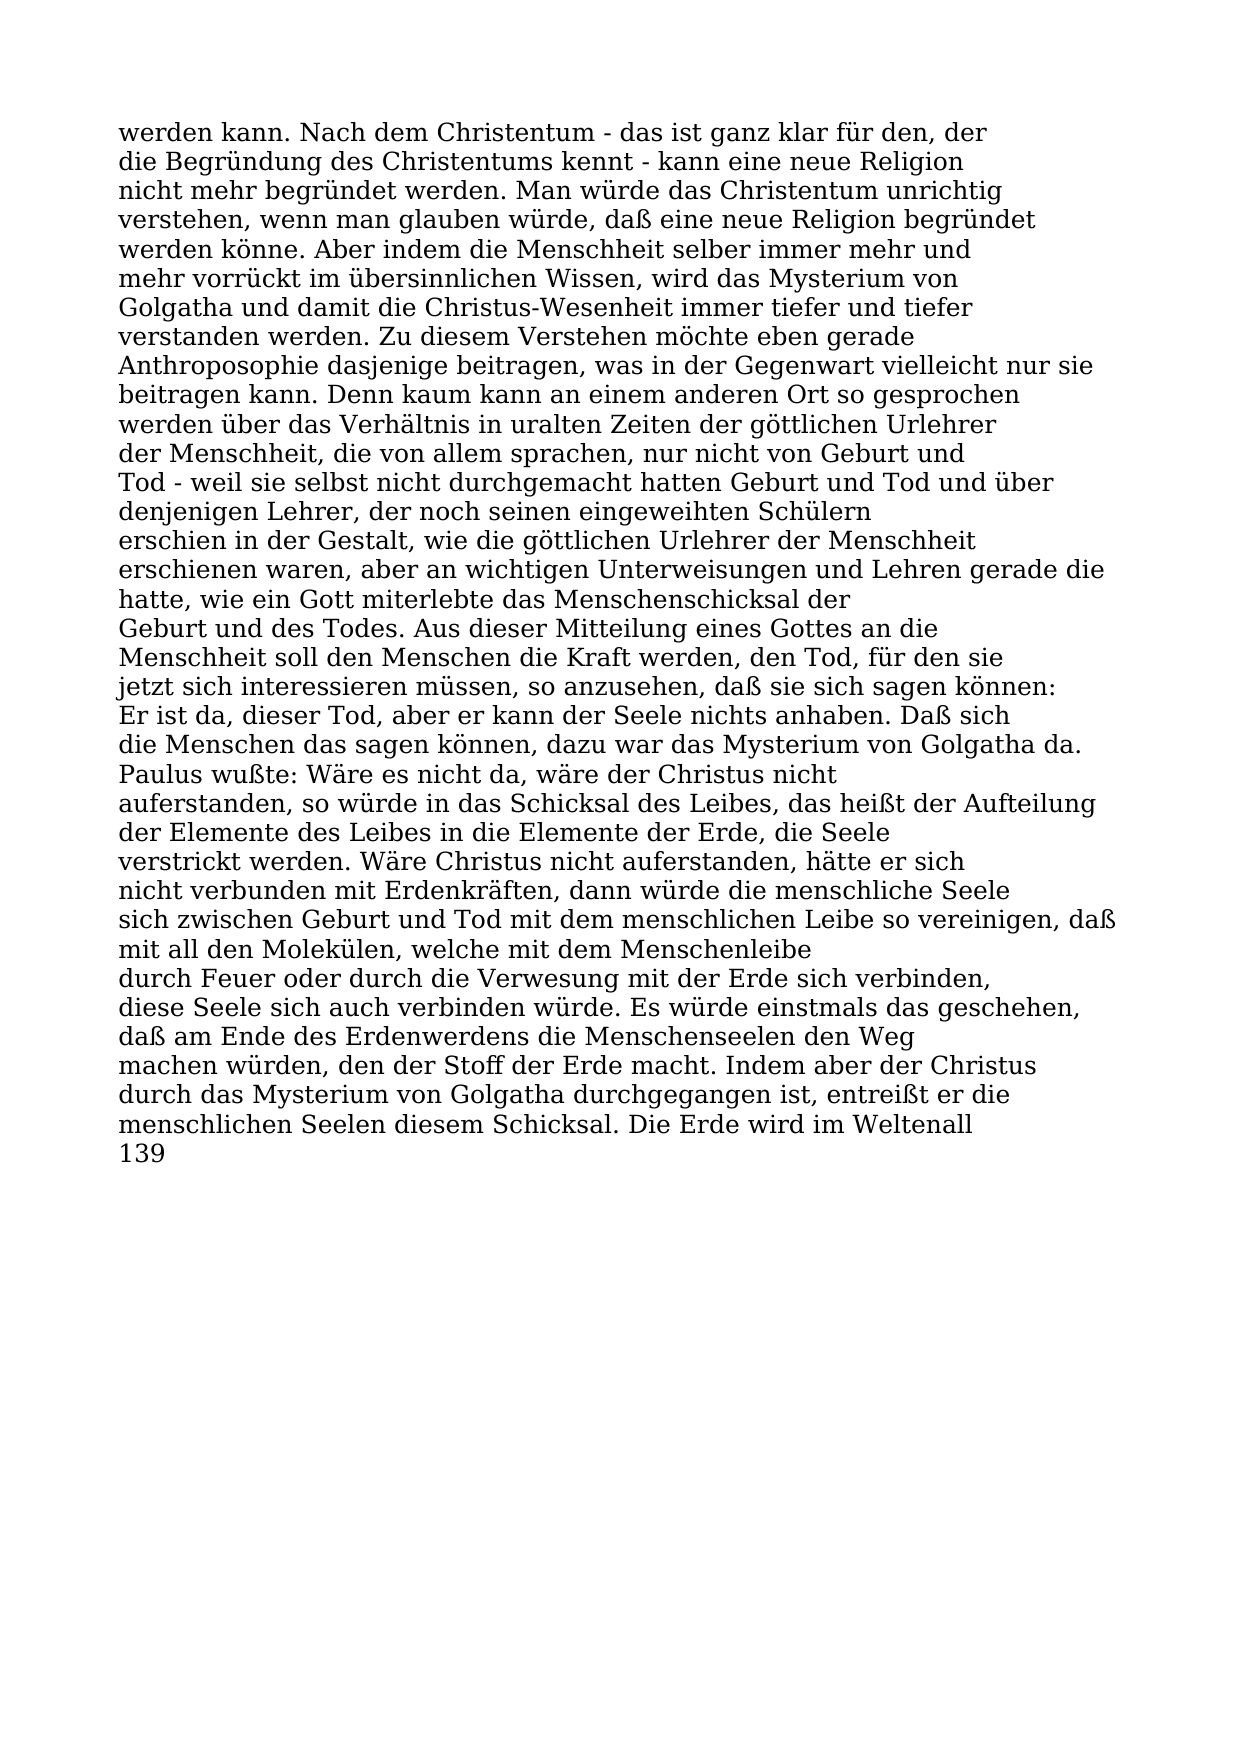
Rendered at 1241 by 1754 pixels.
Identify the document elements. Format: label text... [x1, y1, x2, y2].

text verstehen, wenn man glauben würde, daß eine neue Religion begründet werden könne. Aber indem die Menschheit selber immer mehr und [118, 206, 1122, 264]
text auferstanden, so würde in das Schicksal des Leibes, das heißt der Aufteilung der Elemente des Leibes in die Elemente der Erde, die Seele [118, 789, 1122, 847]
text die Menschen das sagen können, dazu war das Mysterium von Golgatha da. Paulus wußte: Wäre es nicht da, wäre der Christus nicht [118, 731, 1122, 789]
text erschien in der Gestalt, wie die göttlichen Urlehrer der Menschheit [118, 526, 1122, 556]
text Menschheit soll den Menschen die Kraft werden, den Tod, für den sie [118, 643, 1122, 672]
text sich zwischen Geburt und Tod mit dem menschlichen Leibe so vereinigen, daß mit all den Molekülen, welche mit dem Menschenleibe [118, 906, 1122, 964]
text Er ist da, dieser Tod, aber er kann der Seele nichts anhaben. Daß sich [118, 701, 1122, 731]
text diese Seele sich auch verbinden würde. Es würde einstmals das geschehen, daß am Ende des Erdenwerdens die Menschenseelen den Weg [118, 993, 1122, 1051]
text jetzt sich interessieren müssen, so anzusehen, daß sie sich sagen können: [118, 672, 1122, 701]
text verstanden werden. Zu diesem Verstehen möchte eben gerade Anthroposophie dasjenige beitragen, was in der Gegenwart vielleicht nur sie [118, 322, 1122, 381]
text werden über das Verhältnis in uralten Zeiten der göttlichen Urlehrer [118, 410, 1122, 439]
text erschienen waren, aber an wichtigen Unterweisungen und Lehren gerade die hatte, wie ein Gott miterlebte das Menschenschicksal der [118, 556, 1122, 614]
text Golgatha und damit die Christus-Wesenheit immer tiefer und tiefer [118, 293, 1122, 322]
text nicht mehr begründet werden. Man würde das Christentum unrichtig [118, 176, 1122, 206]
text Geburt und des Todes. Aus dieser Mitteilung eines Gottes an die [118, 614, 1122, 643]
text 139 [118, 1139, 1122, 1168]
text durch das Mysterium von Golgatha durchgegangen ist, entreißt er die [118, 1081, 1122, 1110]
text verstrickt werden. Wäre Christus nicht auferstanden, hätte er sich [118, 847, 1122, 876]
text beitragen kann. Denn kaum kann an einem anderen Ort so gesprochen [118, 381, 1122, 410]
text menschlichen Seelen diesem Schicksal. Die Erde wird im Weltenall [118, 1110, 1122, 1139]
text die Begründung des Christentums kennt - kann eine neue Religion [118, 147, 1122, 176]
text durch Feuer oder durch die Verwesung mit der Erde sich verbinden, [118, 964, 1122, 993]
text der Menschheit, die von allem sprachen, nur nicht von Geburt und [118, 439, 1122, 468]
text machen würden, den der Stoff der Erde macht. Indem aber der Christus [118, 1051, 1122, 1081]
text Tod - weil sie selbst nicht durchgemacht hatten Geburt und Tod und über denjenigen Lehrer, der noch seinen eingeweihten Schülern [118, 468, 1122, 526]
text werden kann. Nach dem Christentum - das ist ganz klar für den, der [118, 118, 1122, 147]
text nicht verbunden mit Erdenkräften, dann würde die menschliche Seele [118, 876, 1122, 906]
text mehr vorrückt im übersinnlichen Wissen, wird das Mysterium von [118, 264, 1122, 293]
